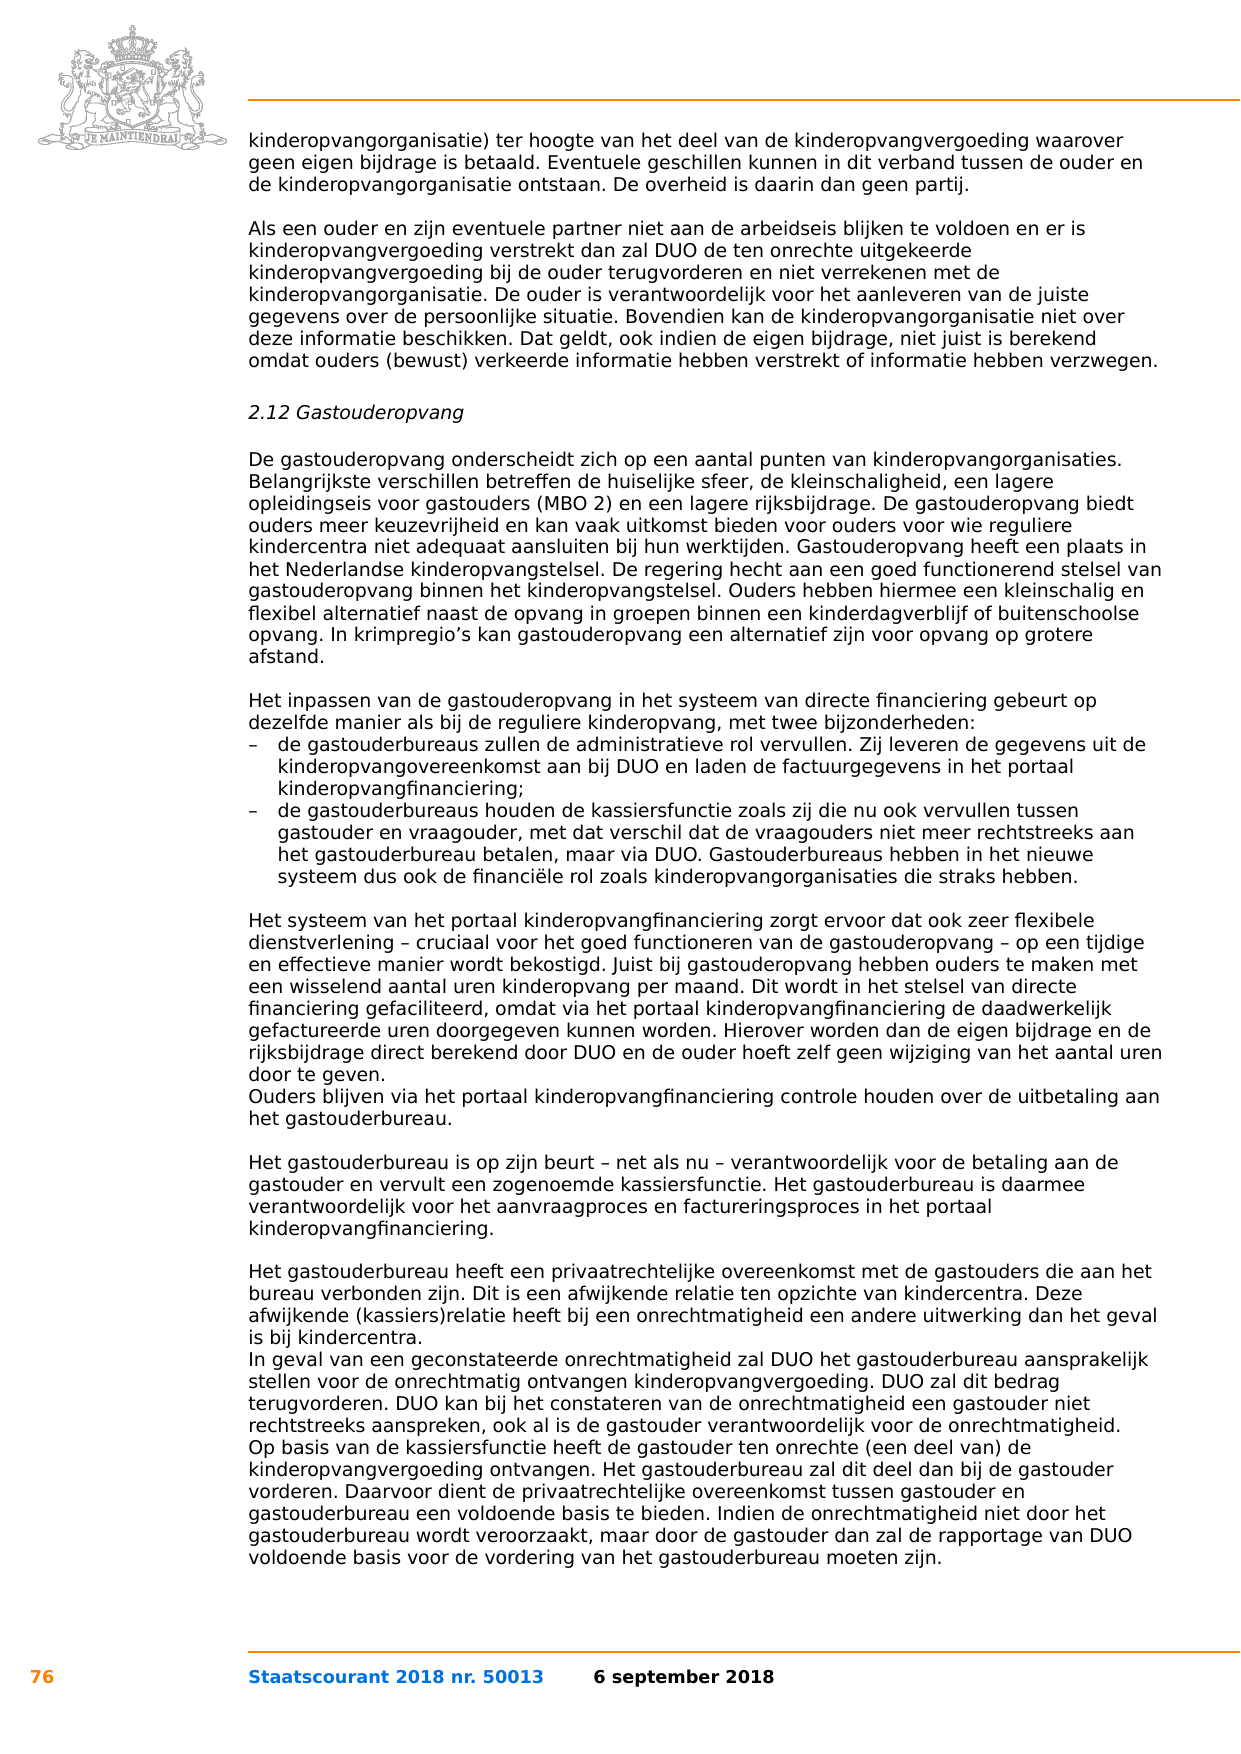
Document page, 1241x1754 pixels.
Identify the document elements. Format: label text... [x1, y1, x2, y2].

text In geval van een geconstateerde onrechtmatigheid zal DUO het gastouderbureau aansprakelijk stellen voor de onrechtmatig ontvangen kinderopvangvergoeding. DUO zal dit bedrag terugvorderen. DUO kan bij het constateren van de onrechtmatigheid een gastouder niet rechtstreeks aanspreken, ook al is de gastouder verantwoordelijk voor de onrechtmatigheid. [248, 1349, 1163, 1437]
text Het gastouderbureau is op zijn beurt – net als nu – verantwoordelijk voor de betaling aan de gastouder en vervult een zogenoemde kassiersfunctie. Het gastouderbureau is daarmee verantwoordelijk voor het aanvraagproces en factureringsproces in het portaal kinderopvangfinanciering. [248, 1152, 1163, 1239]
picture [38, 25, 227, 150]
text Het gastouderbureau heeft een privaatrechtelijke overeenkomst met de gastouders die aan het bureau verbonden zijn. Dit is een afwijkende relatie ten opzichte van kindercentra. Deze afwijkende (kassiers)relatie heeft bij een onrechtmatigheid een andere uitwerking dan het geval is bij kindercentra. [248, 1261, 1163, 1349]
text Als een ouder en zijn eventuele partner niet aan de arbeidseis blijken te voldoen en er is kinderopvangvergoeding verstrekt dan zal DUO de ten onrechte uitgekeerde kinderopvangvergoeding bij de ouder terugvorderen en niet verrekenen met de kinderopvangorganisatie. De ouder is verantwoordelijk voor het aanleveren van de juiste gegevens over de persoonlijke situatie. Bovendien kan de kinderopvangorganisatie niet over deze informatie beschikken. Dat geldt, ook indien de eigen bijdrage, niet juist is berekend omdat ouders (bewust) verkeerde informatie hebben verstrekt of informatie hebben verzwegen. [248, 218, 1163, 372]
text – de gastouderbureaus zullen de administratieve rol vervullen. Zij leveren de gegevens uit de kinderopvangovereenkomst aan bij DUO en laden de factuurgegevens in het portaal kinderopvangfinanciering; [248, 734, 1163, 800]
text – de gastouderbureaus houden de kassiersfunctie zoals zij die nu ook vervullen tussen gastouder en vraagouder, met dat verschil dat de vraagouders niet meer rechtstreeks aan het gastouderbureau betalen, maar via DUO. Gastouderbureaus hebben in het nieuwe systeem dus ook de financiële rol zoals kinderopvangorganisaties die straks hebben. [248, 800, 1163, 888]
text Ouders blijven via het portaal kinderopvangfinanciering controle houden over de uitbetaling aan het gastouderbureau. [248, 1086, 1163, 1130]
text De gastouderopvang onderscheidt zich op een aantal punten van kinderopvangorganisaties. Belangrijkste verschillen betreffen de huiselijke sfeer, de kleinschaligheid, een lagere opleidingseis voor gastouders (MBO 2) en een lagere rijksbijdrage. De gastouderopvang biedt ouders meer keuzevrijheid en kan vaak uitkomst bieden voor ouders voor wie reguliere kindercentra niet adequaat aansluiten bij hun werktijden. Gastouderopvang heeft een plaats in het Nederlandse kinderopvangstelsel. De regering hecht aan een goed functionerend stelsel van gastouderopvang binnen het kinderopvangstelsel. Ouders hebben hiermee een kleinschalig en flexibel alternatief naast de opvang in groepen binnen een kinderdagverblijf of buitenschoolse opvang. In krimpregio’s kan gastouderopvang een alternatief zijn voor opvang op grotere afstand. [248, 448, 1163, 668]
subtitle 2.12 Gastouderopvang [248, 402, 1163, 423]
text kinderopvangorganisatie) ter hoogte van het deel van de kinderopvangvergoeding waarover geen eigen bijdrage is betaald. Eventuele geschillen kunnen in dit verband tussen de ouder en de kinderopvangorganisatie ontstaan. De overheid is daarin dan geen partij. [248, 130, 1163, 196]
text Op basis van de kassiersfunctie heeft de gastouder ten onrechte (een deel van) de kinderopvangvergoeding ontvangen. Het gastouderbureau zal dit deel dan bij de gastouder vorderen. Daarvoor dient de privaatrechtelijke overeenkomst tussen gastouder en gastouderbureau een voldoende basis te bieden. Indien de onrechtmatigheid niet door het gastouderbureau wordt veroorzaakt, maar door de gastouder dan zal de rapportage van DUO voldoende basis voor de vordering van het gastouderbureau moeten zijn. [248, 1437, 1163, 1569]
text Het inpassen van de gastouderopvang in het systeem van directe financiering gebeurt op dezelfde manier als bij de reguliere kinderopvang, met twee bijzonderheden: [248, 690, 1163, 734]
text Het systeem van het portaal kinderopvangfinanciering zorgt ervoor dat ook zeer flexibele dienstverlening – cruciaal voor het goed functioneren van de gastouderopvang – op een tijdige en effectieve manier wordt bekostigd. Juist bij gastouderopvang hebben ouders te maken met een wisselend aantal uren kinderopvang per maand. Dit wordt in het stelsel van directe financiering gefaciliteerd, omdat via het portaal kinderopvangfinanciering de daadwerkelijk gefactureerde uren doorgegeven kunnen worden. Hierover worden dan de eigen bijdrage en de rijksbijdrage direct berekend door DUO en de ouder hoeft zelf geen wijziging van het aantal uren door te geven. [248, 910, 1163, 1086]
